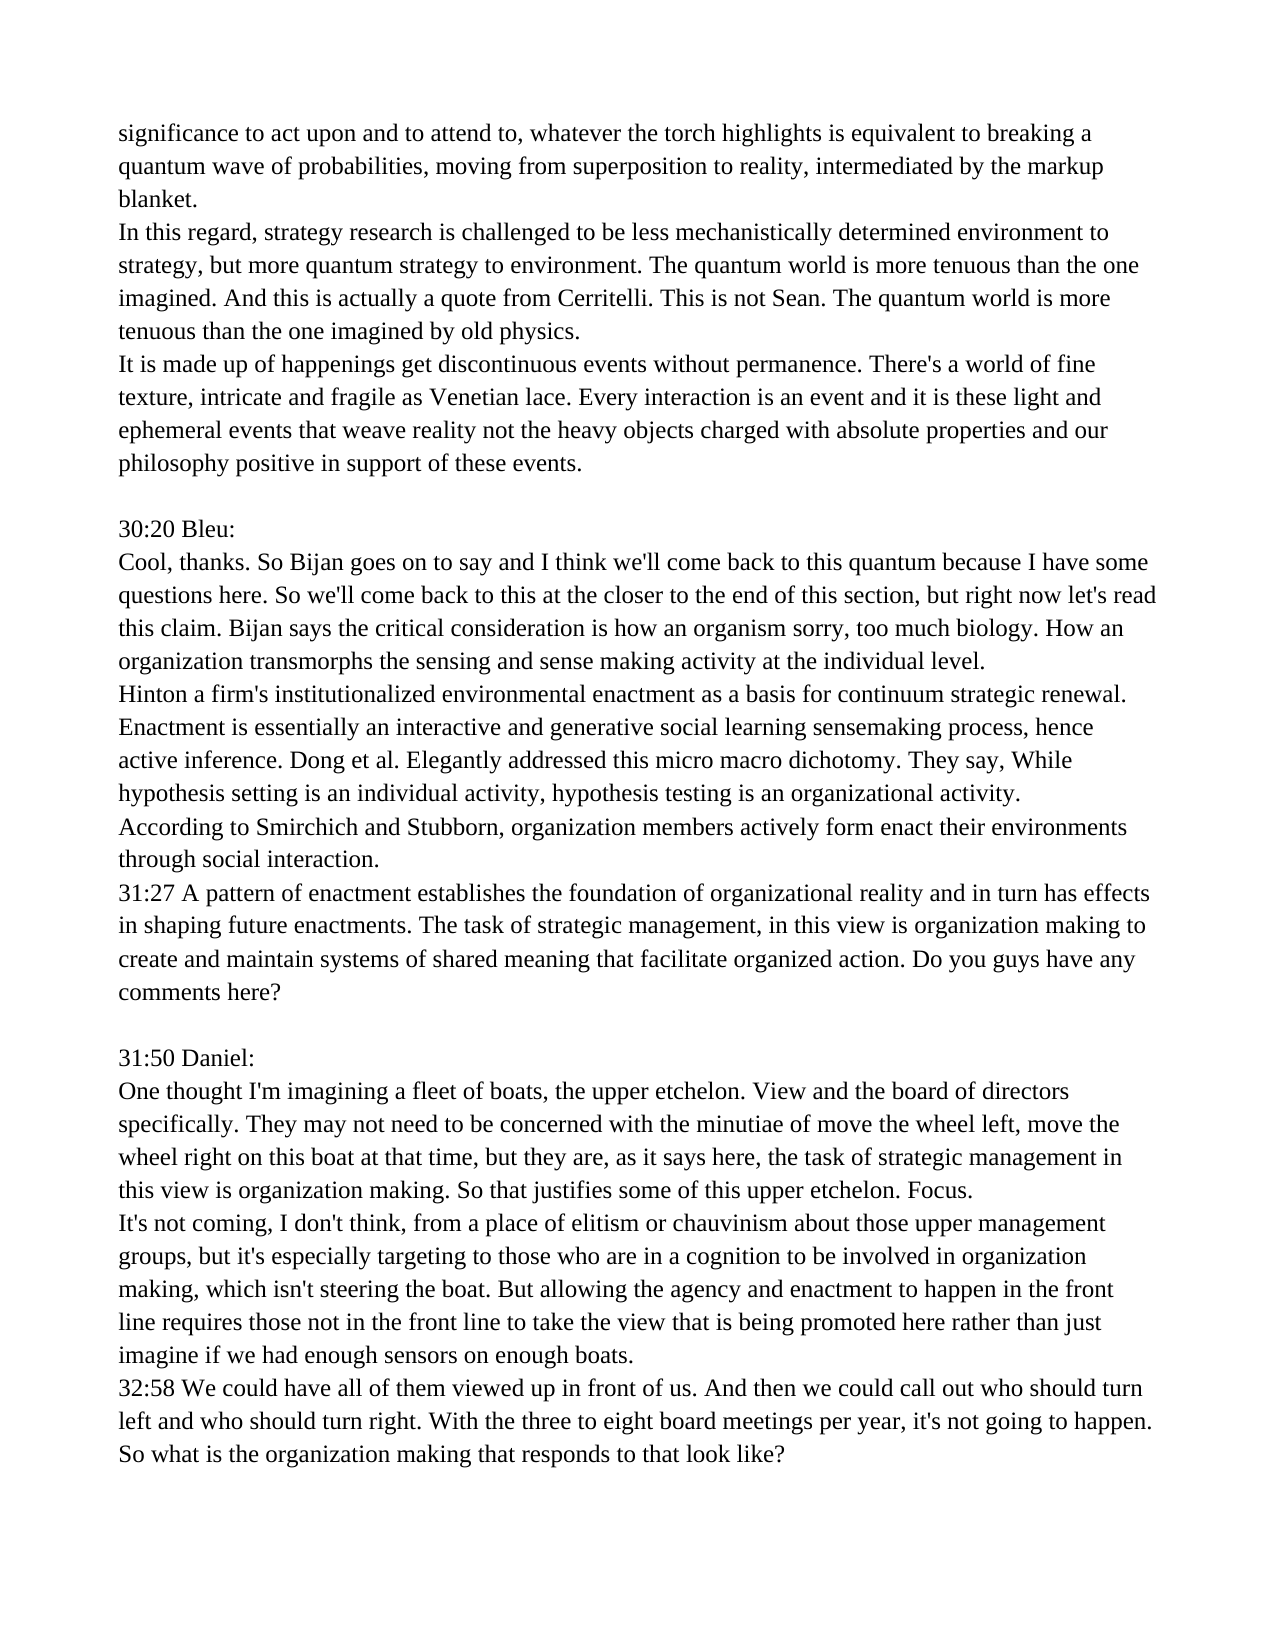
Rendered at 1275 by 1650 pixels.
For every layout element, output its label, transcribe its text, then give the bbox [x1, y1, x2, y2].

text Hinton a firm's institutionalized environmental enactment as a basis for continuum strategic renewal. Enactment is essentially an interactive and generative social learning sensemaking process, hence active inference. Dong et al. Elegantly addressed this micro macro dichotomy. They say, While hypothesis setting is an individual activity, hypothesis testing is an organizational activity. [118, 679, 1157, 807]
text In this regard, strategy research is challenged to be less mechanistically determined environment to strategy, but more quantum strategy to environment. The quantum world is more tenuous than the one imagined. And this is actually a quote from Cerritelli. This is not Sean. The quantum world is more tenuous than the one imagined by old physics. [118, 217, 1157, 345]
text Cool, thanks. So Bijan goes on to say and I think we'll come back to this quantum because I have some questions here. So we'll come back to this at the closer to the end of this section, but right now let's read this claim. Bijan says the critical consideration is how an organism sorry, too much biology. How an organization transmorphs the sensing and sense making activity at the individual level. [118, 547, 1157, 675]
text significance to act upon and to attend to, whatever the torch highlights is equivalent to breaking a quantum wave of probabilities, moving from superposition to reality, intermediated by the markup blanket. [118, 118, 1157, 213]
text According to Smirchich and Stubborn, organization members actively form enact their environments through social interaction. [118, 812, 1157, 873]
text 31:50 Daniel: [118, 1043, 1157, 1071]
text 31:27 A pattern of enactment establishes the foundation of organizational reality and in turn has effects in shaping future enactments. The task of strategic management, in this view is organization making to create and maintain systems of shared meaning that facilitate organized action. Do you guys have any comments here? [118, 878, 1157, 1005]
text One thought I'm imagining a fleet of boats, the upper etchelon. View and the board of directors specifically. They may not need to be concerned with the minutiae of move the wheel left, move the wheel right on this boat at that time, but they are, as it says here, the task of strategic management in this view is organization making. So that justifies some of this upper etchelon. Focus. [118, 1076, 1157, 1203]
text 32:58 We could have all of them viewed up in front of us. And then we could call out who should turn left and who should turn right. With the three to eight board meetings per year, it's not going to happen. [118, 1373, 1157, 1435]
text 30:20 Bleu: [118, 514, 1157, 543]
text So what is the organization making that responds to that look like? [118, 1439, 1157, 1468]
text It's not coming, I don't think, from a place of elitism or chauvinism about those upper management groups, but it's especially targeting to those who are in a cognition to be involved in organization making, which isn't steering the boat. But allowing the agency and enactment to happen in the front line requires those not in the front line to take the view that is being promoted here rather than just imagine if we had enough sensors on enough boats. [118, 1208, 1157, 1369]
text It is made up of happenings get discontinuous events without permanence. There's a world of fine texture, intricate and fragile as Venetian lace. Every interaction is an event and it is these light and ephemeral events that weave reality not the heavy objects charged with absolute properties and our philosophy positive in support of these events. [118, 349, 1157, 477]
